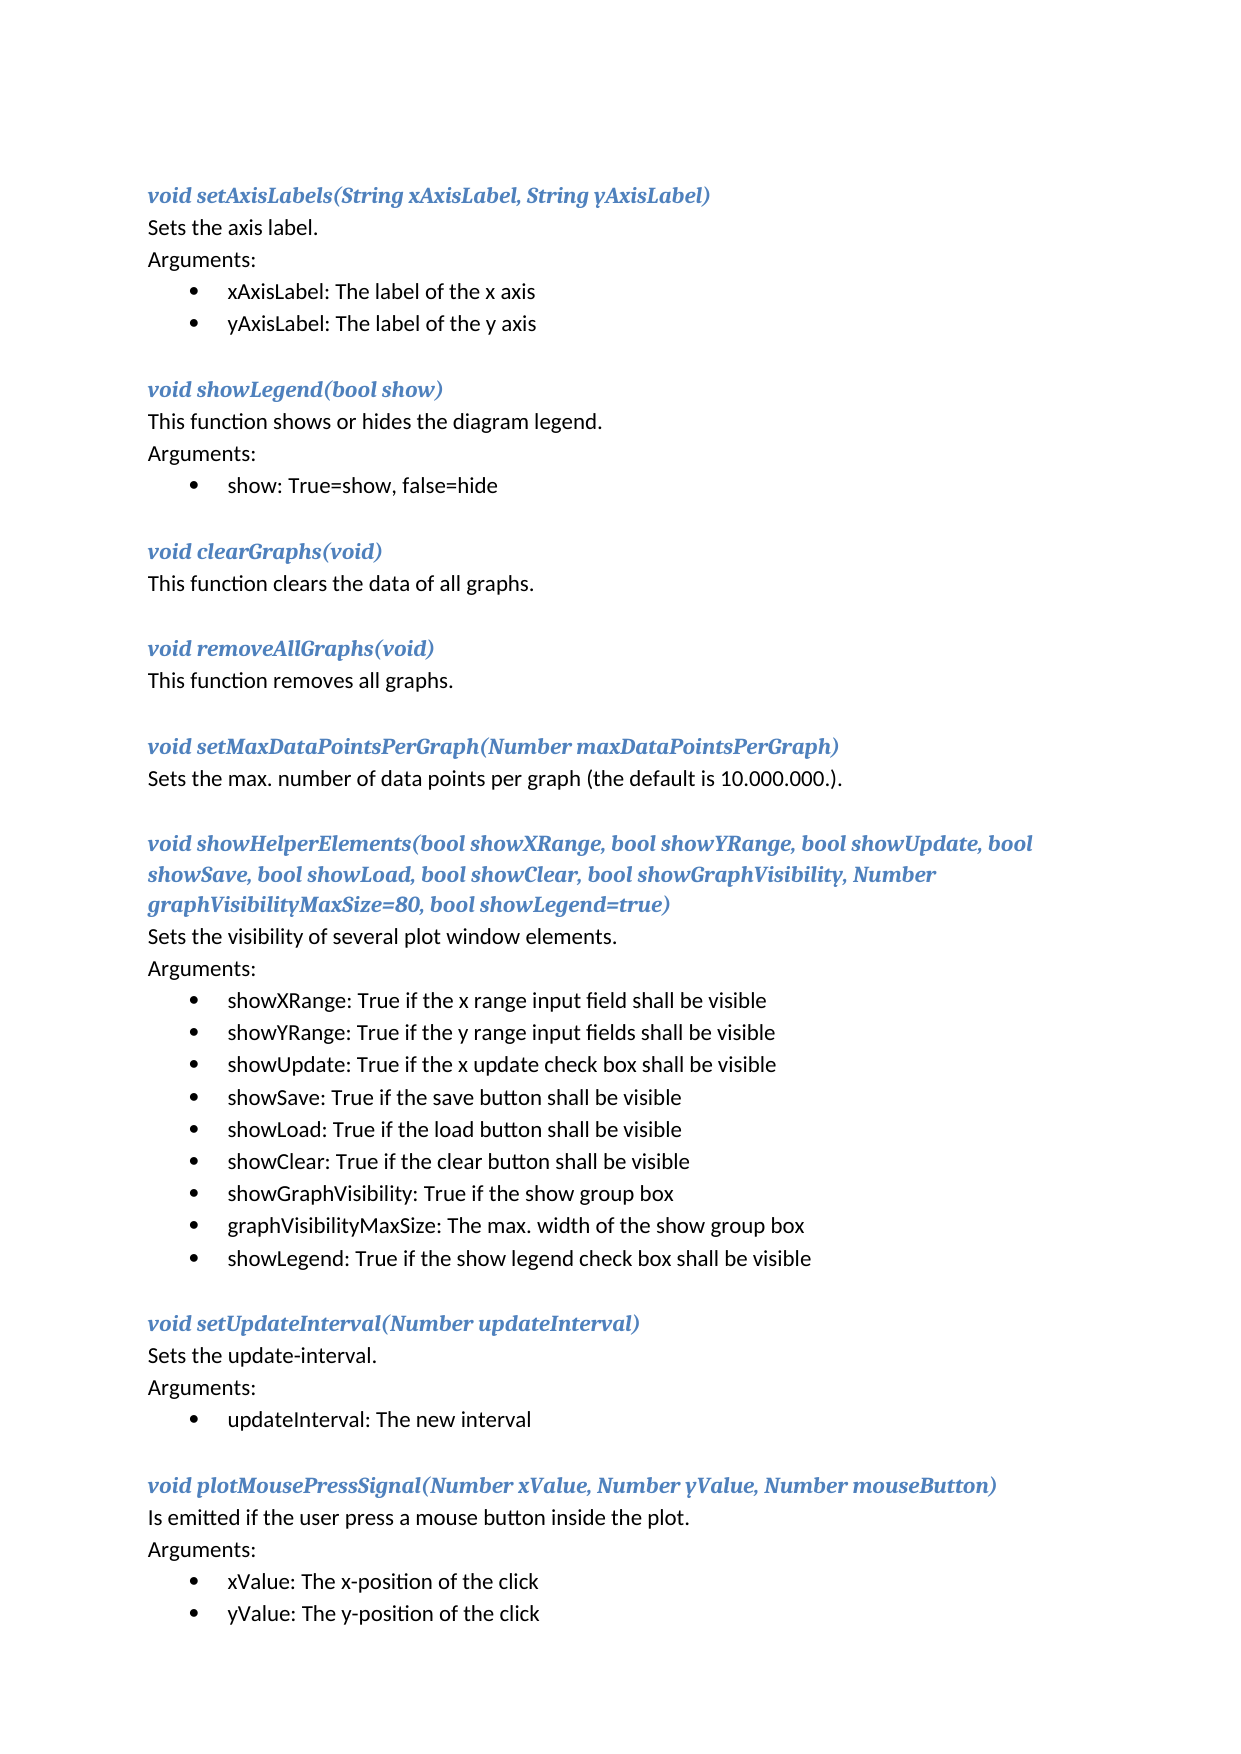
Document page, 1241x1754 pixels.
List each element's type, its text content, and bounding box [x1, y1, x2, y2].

list yAxisLabel: The label of the y axis [190, 309, 1093, 337]
text This function clears the data of all graphs. [148, 569, 1093, 597]
text Sets the visibility of several plot window elements. [148, 922, 1093, 950]
list xValue: The x-position of the click [190, 1567, 1093, 1595]
list showYRange: True if the y range input fields shall be visible [190, 1018, 1093, 1046]
text Arguments: [148, 245, 1093, 273]
subtitle void setUpdateInterval(Number updateInterval) [148, 1311, 1093, 1337]
text Sets the max. number of data points per graph (the default is 10.000.000.). [148, 764, 1093, 792]
subtitle void plotMousePressSignal(Number xValue, Number yValue, Number mouseButton) [148, 1473, 1093, 1499]
text This function removes all graphs. [148, 666, 1093, 694]
text Arguments: [148, 1535, 1093, 1563]
text This function shows or hides the diagram legend. [148, 407, 1093, 435]
list showLegend: True if the show legend check box shall be visible [190, 1244, 1093, 1272]
subtitle void showLegend(bool show) [148, 377, 1093, 403]
text Arguments: [148, 1373, 1093, 1401]
list yValue: The y-position of the click [190, 1599, 1093, 1628]
subtitle void clearGraphs(void) [148, 539, 1093, 565]
list showLoad: True if the load button shall be visible [190, 1115, 1093, 1143]
list xAxisLabel: The label of the x axis [190, 277, 1093, 305]
list show: True=show, false=hide [190, 471, 1093, 499]
list showClear: True if the clear button shall be visible [190, 1147, 1093, 1175]
list updateInterval: The new interval [190, 1406, 1093, 1433]
list showXRange: True if the x range input field shall be visible [190, 986, 1093, 1014]
subtitle void showHelperElements(bool showXRange, bool showYRange, bool showUpdate, bool showSave, bool showLoad, bool showClear, bool showGraphVisibility, Number graphVisibilityMaxSize=80, bool showLegend=true) [148, 831, 1093, 918]
list showGraphVisibility: True if the show group box [190, 1179, 1093, 1207]
list showSave: True if the save button shall be visible [190, 1083, 1093, 1111]
list showUpdate: True if the x update check box shall be visible [190, 1051, 1093, 1078]
subtitle void setAxisLabels(String xAxisLabel, String yAxisLabel) [148, 183, 1093, 209]
subtitle void removeAllGraphs(void) [148, 636, 1093, 662]
text Arguments: [148, 954, 1093, 982]
text Sets the update-interval. [148, 1341, 1093, 1369]
text Arguments: [148, 439, 1093, 467]
text Is emitted if the user press a mouse button inside the plot. [148, 1503, 1093, 1531]
subtitle void setMaxDataPointsPerGraph(Number maxDataPointsPerGraph) [148, 734, 1093, 760]
text Sets the axis label. [148, 213, 1093, 241]
list graphVisibilityMaxSize: The max. width of the show group box [190, 1211, 1093, 1239]
